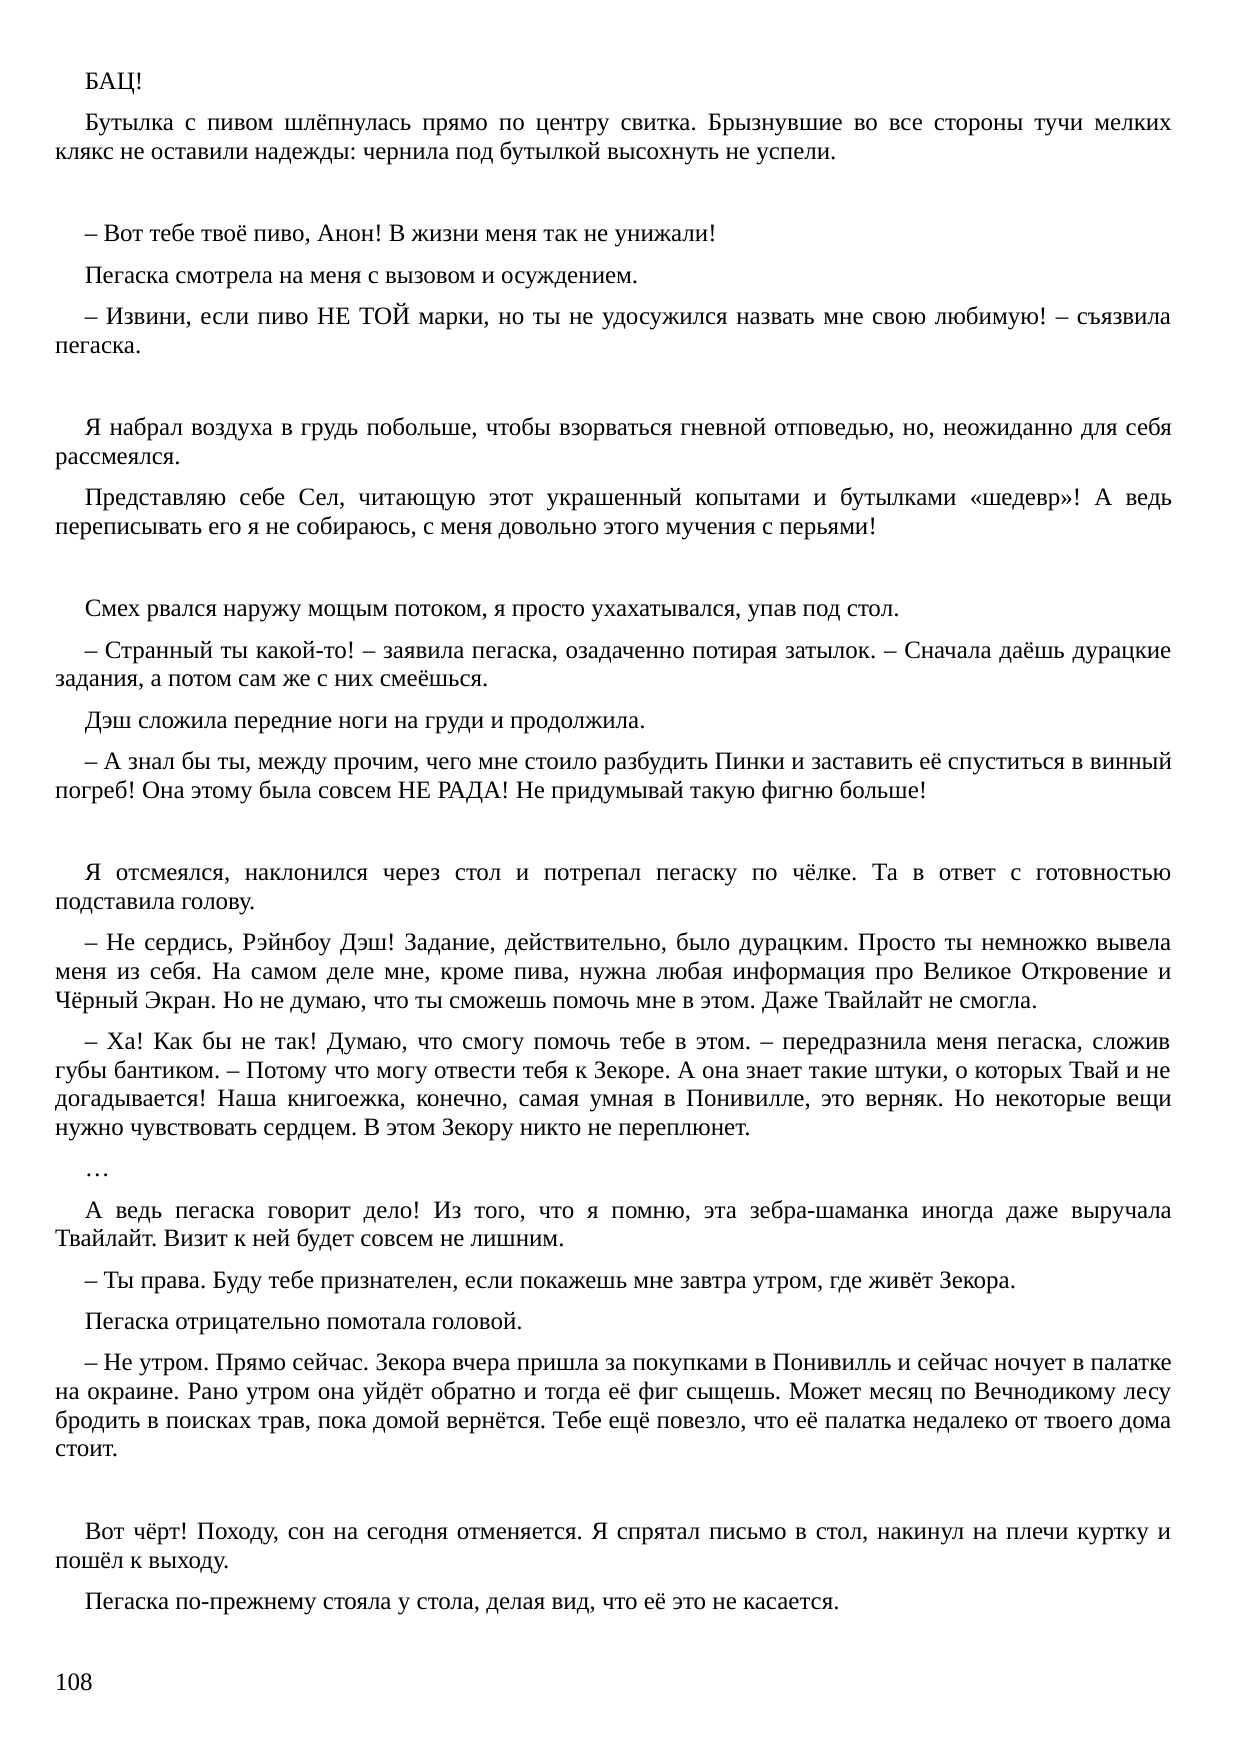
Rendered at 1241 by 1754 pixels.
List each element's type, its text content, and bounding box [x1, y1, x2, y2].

text Пегаска по-прежнему стояла у стола, делая вид, что её это не касается. [55, 1586, 1173, 1615]
text Смех рвался наружу мощым потоком, я просто ухахатывался, упав под стол. [55, 593, 1173, 622]
text Пегаска отрицательно помотала головой. [55, 1306, 1173, 1335]
text – Не сердись, Рэйнбоу Дэш! Задание, действительно, было дурацким. Просто ты немножко вывела меня из себя. На самом деле мне, кроме пива, нужна любая информация про Великое Откровение и Чёрный Экран. Но не думаю, что ты сможешь помочь мне в этом. Даже Твайлайт не смогла. [55, 927, 1173, 1013]
text – Вот тебе твоё пиво, Анон! В жизни меня так не унижали! [55, 218, 1173, 247]
text БАЦ! [55, 66, 1173, 95]
text Вот чёрт! Походу, сон на сегодня отменяется. Я спрятал письмо в стол, накинул на плечи куртку и пошёл к выходу. [55, 1516, 1173, 1573]
text – Извини, если пиво НЕ ТОЙ марки, но ты не удосужился назвать мне свою любимую! – съязвила пегаска. [55, 301, 1173, 358]
text – Ха! Как бы не так! Думаю, что смогу помочь тебе в этом. – передразнила меня пегаска, сложив губы бантиком. – Потому что могу отвести тебя к Зекоре. А она знает такие штуки, о которых Твай и не догадывается! Наша книгоежка, конечно, самая умная в Понивилле, это верняк. Но некоторые вещи нужно чувствовать сердцем. В этом Зекору никто не переплюнет. [55, 1026, 1173, 1141]
text – А знал бы ты, между прочим, чего мне стоило разбудить Пинки и заставить её спуститься в винный погреб! Она этому была совсем НЕ РАДА! Не придумывай такую фигню больше! [55, 746, 1173, 803]
text Пегаска смотрела на меня с вызовом и осуждением. [55, 260, 1173, 288]
text – Странный ты какой-то! – заявила пегаска, озадаченно потирая затылок. – Сначала даёшь дурацкие задания, а потом сам же с них смеёшься. [55, 635, 1173, 692]
text – Ты права. Буду тебе признателен, если покажешь мне завтра утром, где живёт Зекора. [55, 1265, 1173, 1293]
text Бутылка с пивом шлёпнулась прямо по центру свитка. Брызнувшие во все стороны тучи мелких клякс не оставили надежды: чернила под бутылкой высохнуть не успели. [55, 107, 1173, 165]
text Представляю себе Сел, читающую этот украшенный копытами и бутылками «шедевр»! А ведь переписывать его я не собираюсь, с меня довольно этого мучения с перьями! [55, 482, 1173, 540]
text Я набрал воздуха в грудь побольше, чтобы взорваться гневной отповедью, но, неожиданно для себя рассмеялся. [55, 412, 1173, 470]
text … [55, 1153, 1173, 1182]
text Дэш сложила передние ноги на груди и продолжила. [55, 705, 1173, 733]
text – Не утром. Прямо сейчас. Зекора вчера пришла за покупками в Понивилль и сейчас ночует в палатке на окраине. Рано утром она уйдёт обратно и тогда её фиг сыщешь. Может месяц по Вечнодикому лесу бродить в поисках трав, пока домой вернётся. Тебе ещё повезло, что её палатка недалеко от твоего дома стоит. [55, 1347, 1173, 1462]
text Я отсмеялся, наклонился через стол и потрепал пегаску по чёлке. Та в ответ с готовностью подставила голову. [55, 857, 1173, 915]
text А ведь пегаска говорит дело! Из того, что я помню, эта зебра-шаманка иногда даже выручала Твайлайт. Визит к ней будет совсем не лишним. [55, 1195, 1173, 1252]
